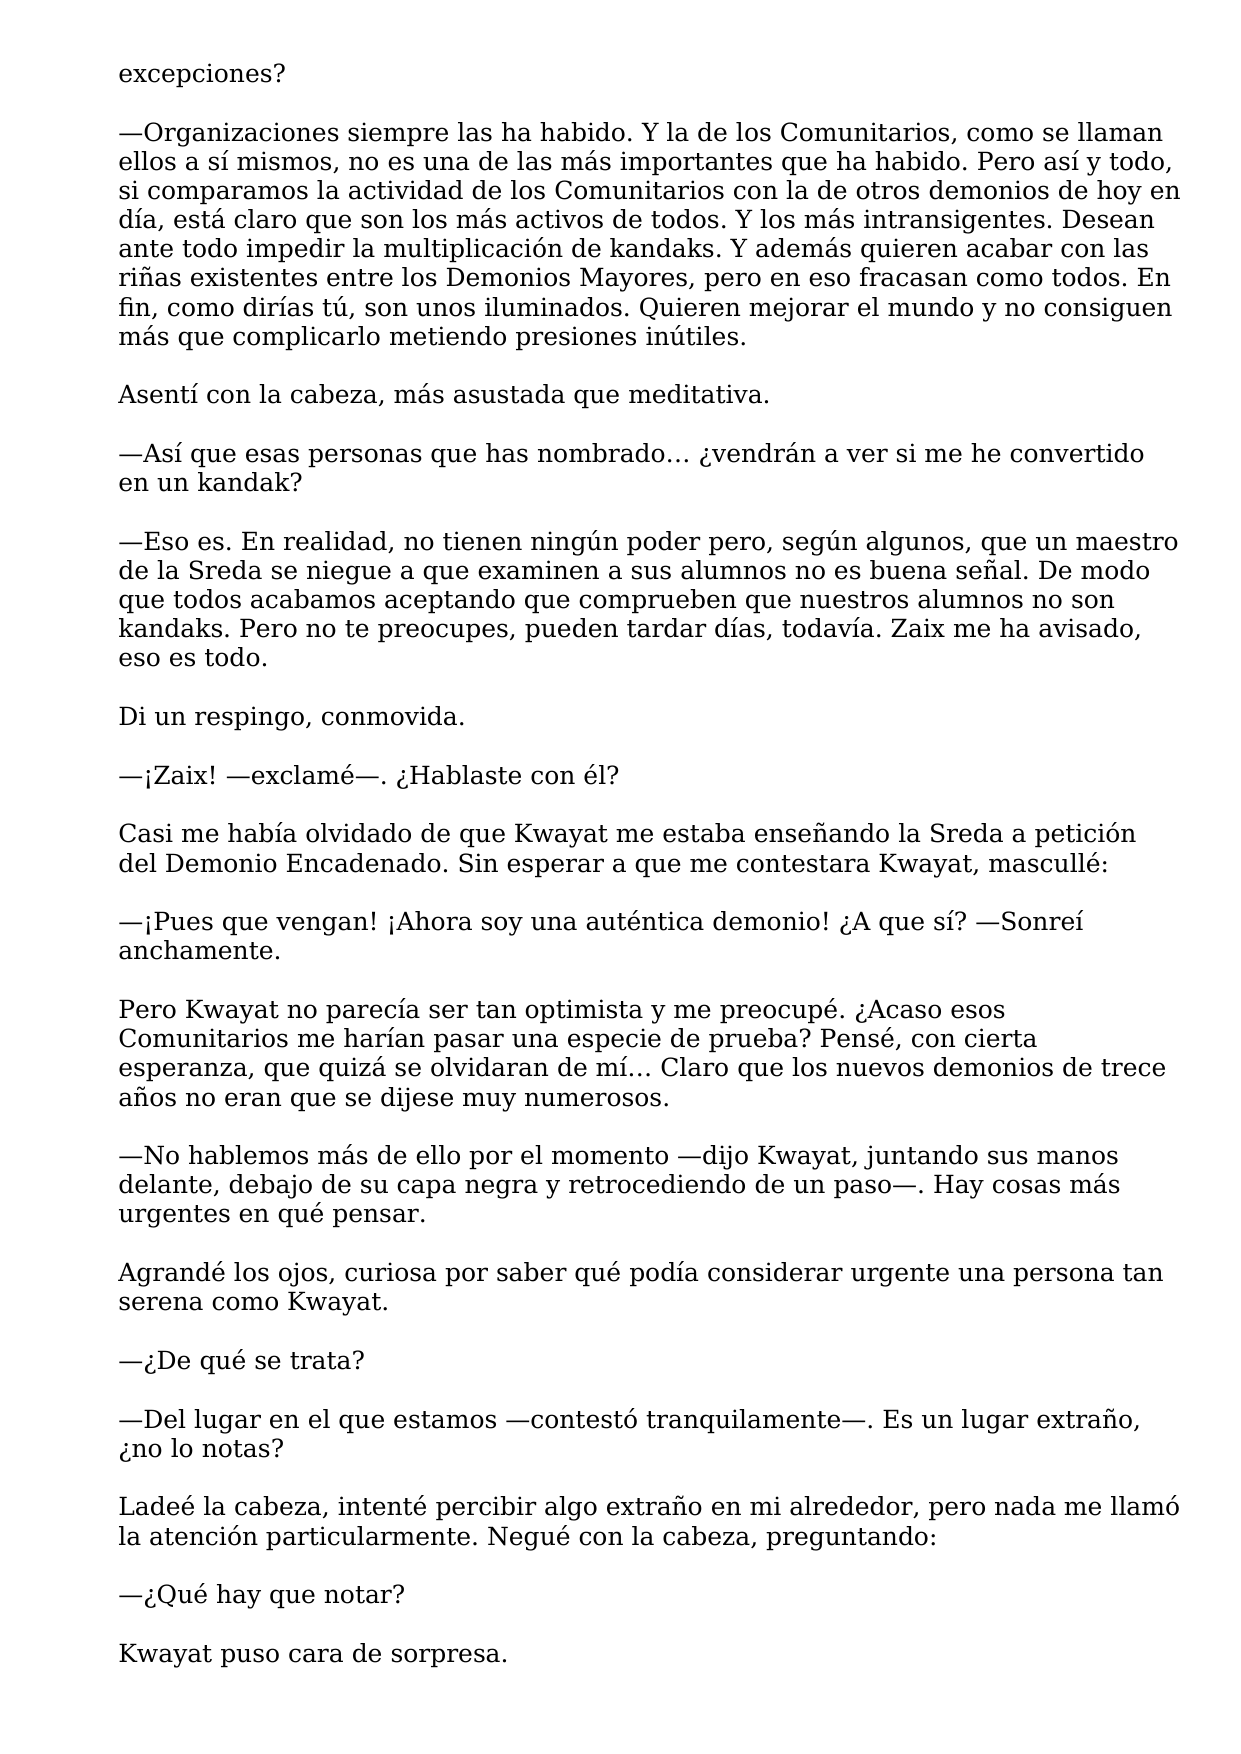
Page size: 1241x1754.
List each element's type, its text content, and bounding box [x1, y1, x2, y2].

text —Organizaciones siempre las ha habido. Y la de los Comunitarios, como se llaman ellos a sí mismos, no es una de las más importantes que ha habido. Pero así y todo, si comparamos la actividad de los Comunitarios con la de otros demonios de hoy en día, está claro que son los más activos de todos. Y los más intransigentes. Desean ante todo impedir la multiplicación de kandaks. Y además quieren acabar con las riñas existentes entre los Demonios Mayores, pero en eso fracasan como todos. En fin, como dirías tú, son unos iluminados. Quieren mejorar el mundo y no consiguen más que complicarlo metiendo presiones inútiles. [118, 118, 1181, 351]
text —Así que esas personas que has nombrado… ¿vendrán a ver si me he convertido en un kandak? [118, 439, 1181, 497]
text —¡Zaix! —exclamé—. ¿Hablaste con él? [118, 761, 1181, 790]
text —¡Pues que vengan! ¡Ahora soy una auténtica demonio! ¿A que sí? —Sonreí anchamente. [118, 907, 1181, 966]
text —Del lugar en el que estamos —contestó tranquilamente—. Es un lugar extraño, ¿no lo notas? [118, 1405, 1181, 1463]
text —No hablemos más de ello por el momento —dijo Kwayat, juntando sus manos delante, debajo de su capa negra y retrocediendo de un paso—. Hay cosas más urgentes en qué pensar. [118, 1141, 1181, 1229]
text Pero Kwayat no parecía ser tan optimista y me preocupé. ¿Acaso esos Comunitarios me harían pasar una especie de prueba? Pensé, con cierta esperanza, que quizá se olvidaran de mí… Claro que los nuevos demonios de trece años no eran que se dijese muy numerosos. [118, 995, 1181, 1112]
text Ladeé la cabeza, intenté percibir algo extraño en mi alrededor, pero nada me llamó la atención particularmente. Negué con la cabeza, preguntando: [118, 1493, 1181, 1551]
text Casi me había olvidado de que Kwayat me estaba enseñando la Sreda a petición del Demonio Encadenado. Sin esperar a que me contestara Kwayat, mascullé: [118, 819, 1181, 878]
text excepciones? [118, 59, 1181, 88]
text —Eso es. En realidad, no tienen ningún poder pero, según algunos, que un maestro de la Sreda se niegue a que examinen a sus alumnos no es buena señal. De modo que todos acabamos aceptando que comprueben que nuestros alumnos no son kandaks. Pero no te preocupes, pueden tardar días, todavía. Zaix me ha avisado, eso es todo. [118, 527, 1181, 673]
text —¿De qué se trata? [118, 1346, 1181, 1375]
text Kwayat puso cara de sorpresa. [118, 1639, 1181, 1668]
text Di un respingo, conmovida. [118, 702, 1181, 731]
text Asentí con la cabeza, más asustada que meditativa. [118, 381, 1181, 410]
text Agrandé los ojos, curiosa por saber qué podía considerar urgente una persona tan serena como Kwayat. [118, 1258, 1181, 1317]
text —¿Qué hay que notar? [118, 1580, 1181, 1609]
